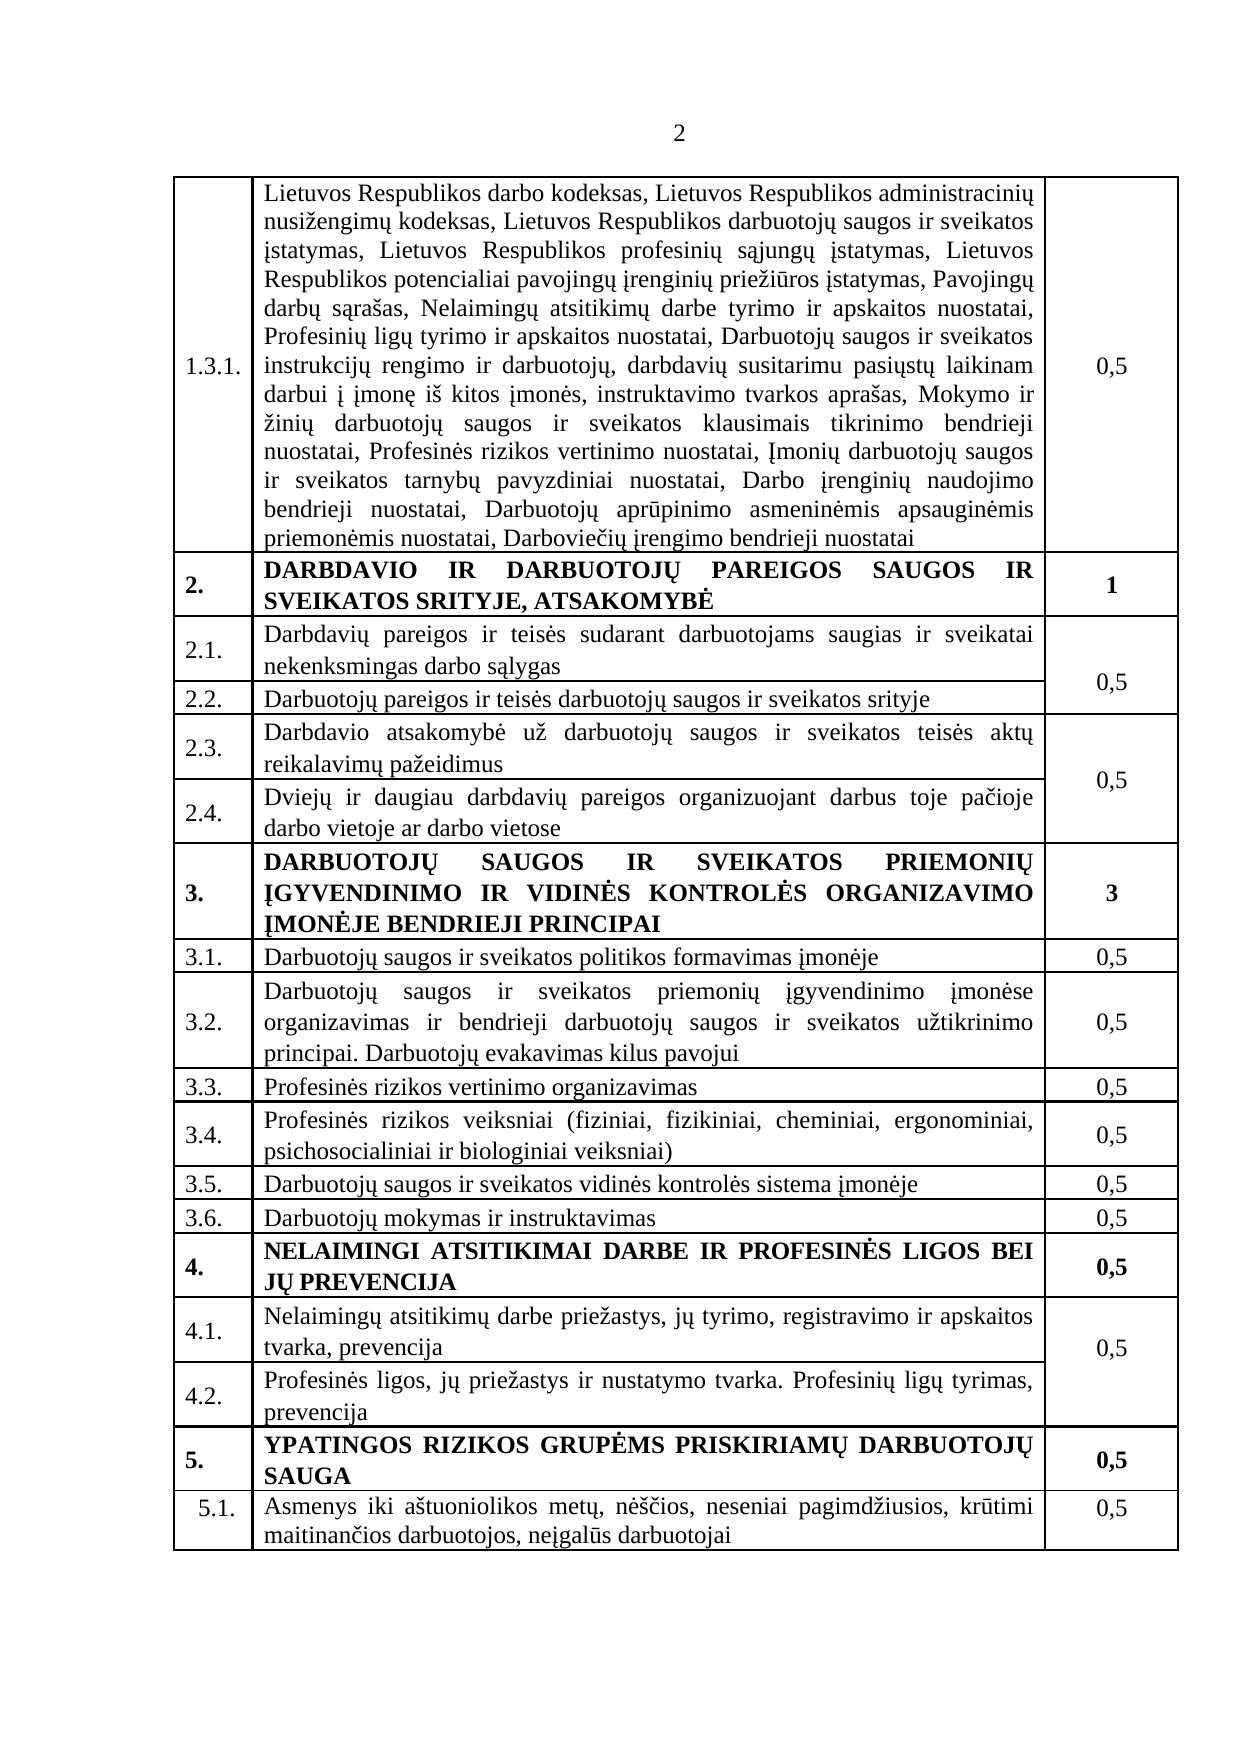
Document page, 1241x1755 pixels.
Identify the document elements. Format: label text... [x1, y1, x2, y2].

table_cell 0,5 [1046, 178, 1177, 551]
table_cell 2.2. [175, 682, 251, 713]
table_cell 0,5 [1046, 1167, 1177, 1198]
table_cell 3. [175, 844, 251, 938]
table_cell 1 [1046, 553, 1177, 615]
table_cell 4.1. [175, 1298, 251, 1361]
table_cell Darbdavio atsakomybė už darbuotojų saugos ir sveikatos teisės aktų reikalavimų pažeidimus [254, 715, 1044, 777]
table_cell 0,5 [1046, 1200, 1177, 1232]
table_cell 3.3. [175, 1069, 251, 1100]
table_cell 0,5 [1046, 617, 1177, 713]
table_cell DARBDAVIO IR DARBUOTOJŲ PAREIGOS SAUGOS IR SVEIKATOS SRITYJE, ATSAKOMYBĖ [254, 553, 1044, 615]
table_cell 0,5 [1046, 973, 1177, 1067]
table_cell 0,5 [1046, 1298, 1177, 1425]
table_cell Lietuvos Respublikos darbo kodeksas, Lietuvos Respublikos administracinių nusižengimų kodeksas, Lietuvos Respublikos darbuotojų saugos ir sveikatos įstatymas, Lietuvos Respublikos profesinių sąjungų įstatymas, Lietuvos Respublikos potencialiai pavojingų įrenginių priežiūros įstatymas, Pavojingų darbų sąrašas, Nelaimingų atsitikimų darbe tyrimo ir apskaitos nuostatai, Profesinių ligų tyrimo ir apskaitos nuostatai, Darbuotojų saugos ir sveikatos instrukcijų rengimo ir darbuotojų, darbdavių susitarimu pasiųstų laikinam darbui į įmonę iš kitos įmonės, instruktavimo tvarkos aprašas, Mokymo ir žinių darbuotojų saugos ir sveikatos klausimais tikrinimo bendrieji nuostatai, Profesinės rizikos vertinimo nuostatai, Įmonių darbuotojų saugos ir sveikatos tarnybų pavyzdiniai nuostatai, Darbo įrenginių naudojimo bendrieji nuostatai, Darbuotojų aprūpinimo asmeninėmis apsauginėmis priemonėmis nuostatai, Darboviečių įrengimo bendrieji nuostatai [254, 178, 1044, 551]
table_cell 0,5 [1046, 1069, 1177, 1100]
table_cell 3.1. [175, 940, 251, 971]
table_cell 3.2. [175, 973, 251, 1067]
table_cell 0,5 [1046, 1491, 1177, 1548]
table_cell 3.6. [175, 1200, 251, 1232]
table_cell Darbuotojų saugos ir sveikatos politikos formavimas įmonėje [254, 940, 1044, 971]
table_cell 4.2. [175, 1363, 251, 1425]
table_cell NELAIMINGI ATSITIKIMAI DARBE IR PROFESINĖS LIGOS BEI JŲ PREVENCIJA [254, 1234, 1044, 1296]
table_cell Darbuotojų pareigos ir teisės darbuotojų saugos ir sveikatos srityje [254, 682, 1044, 713]
table_cell DARBUOTOJŲ SAUGOS IR SVEIKATOS PRIEMONIŲ ĮGYVENDINIMO IR VIDINĖS KONTROLĖS ORGANIZAVIMO ĮMONĖJE BENDRIEJI PRINCIPAI [254, 844, 1044, 938]
table_cell Darbuotojų mokymas ir instruktavimas [254, 1200, 1044, 1232]
table_cell Darbuotojų saugos ir sveikatos priemonių įgyvendinimo įmonėse organizavimas ir bendrieji darbuotojų saugos ir sveikatos užtikrinimo principai. Darbuotojų evakavimas kilus pavojui [254, 973, 1044, 1067]
table_cell Nelaimingų atsitikimų darbe priežastys, jų tyrimo, registravimo ir apskaitos tvarka, prevencija [254, 1298, 1044, 1361]
table_cell 2.3. [175, 715, 251, 777]
table_cell Darbuotojų saugos ir sveikatos vidinės kontrolės sistema įmonėje [254, 1167, 1044, 1198]
table_cell 0,5 [1046, 715, 1177, 842]
table_cell Darbdavių pareigos ir teisės sudarant darbuotojams saugias ir sveikatai nekenksmingas darbo sąlygas [254, 617, 1044, 679]
table_cell 4. [175, 1234, 251, 1296]
table_cell Dviejų ir daugiau darbdavių pareigos organizuojant darbus toje pačioje darbo vietoje ar darbo vietose [254, 780, 1044, 842]
table_cell 0,5 [1046, 1103, 1177, 1165]
table_cell 0,5 [1046, 1234, 1177, 1296]
table_cell 3.4. [175, 1103, 251, 1165]
table_cell 5. [175, 1428, 251, 1490]
table_cell 0,5 [1046, 1428, 1177, 1490]
table_cell 2.4. [175, 780, 251, 842]
table_cell Profesinės rizikos veiksniai (fiziniai, fizikiniai, cheminiai, ergonominiai, psichosocialiniai ir biologiniai veiksniai) [254, 1103, 1044, 1165]
table_cell 3.5. [175, 1167, 251, 1198]
table_cell 2.1. [175, 617, 251, 679]
table_cell 3 [1046, 844, 1177, 938]
table_cell Asmenys iki aštuoniolikos metų, nėščios, neseniai pagimdžiusios, krūtimi maitinančios darbuotojos, neįgalūs darbuotojai [254, 1491, 1044, 1548]
table_cell Profesinės rizikos vertinimo organizavimas [254, 1069, 1044, 1100]
table_cell YPATINGOS RIZIKOS GRUPĖMS PRISKIRIAMŲ DARBUOTOJŲ SAUGA [254, 1428, 1044, 1490]
table_cell 1.3.1. [175, 178, 251, 551]
table_cell Profesinės ligos, jų priežastys ir nustatymo tvarka. Profesinių ligų tyrimas, prevencija [254, 1363, 1044, 1425]
table_cell 2. [175, 553, 251, 615]
table_cell 0,5 [1046, 940, 1177, 971]
table_cell 5.1. [175, 1491, 251, 1548]
